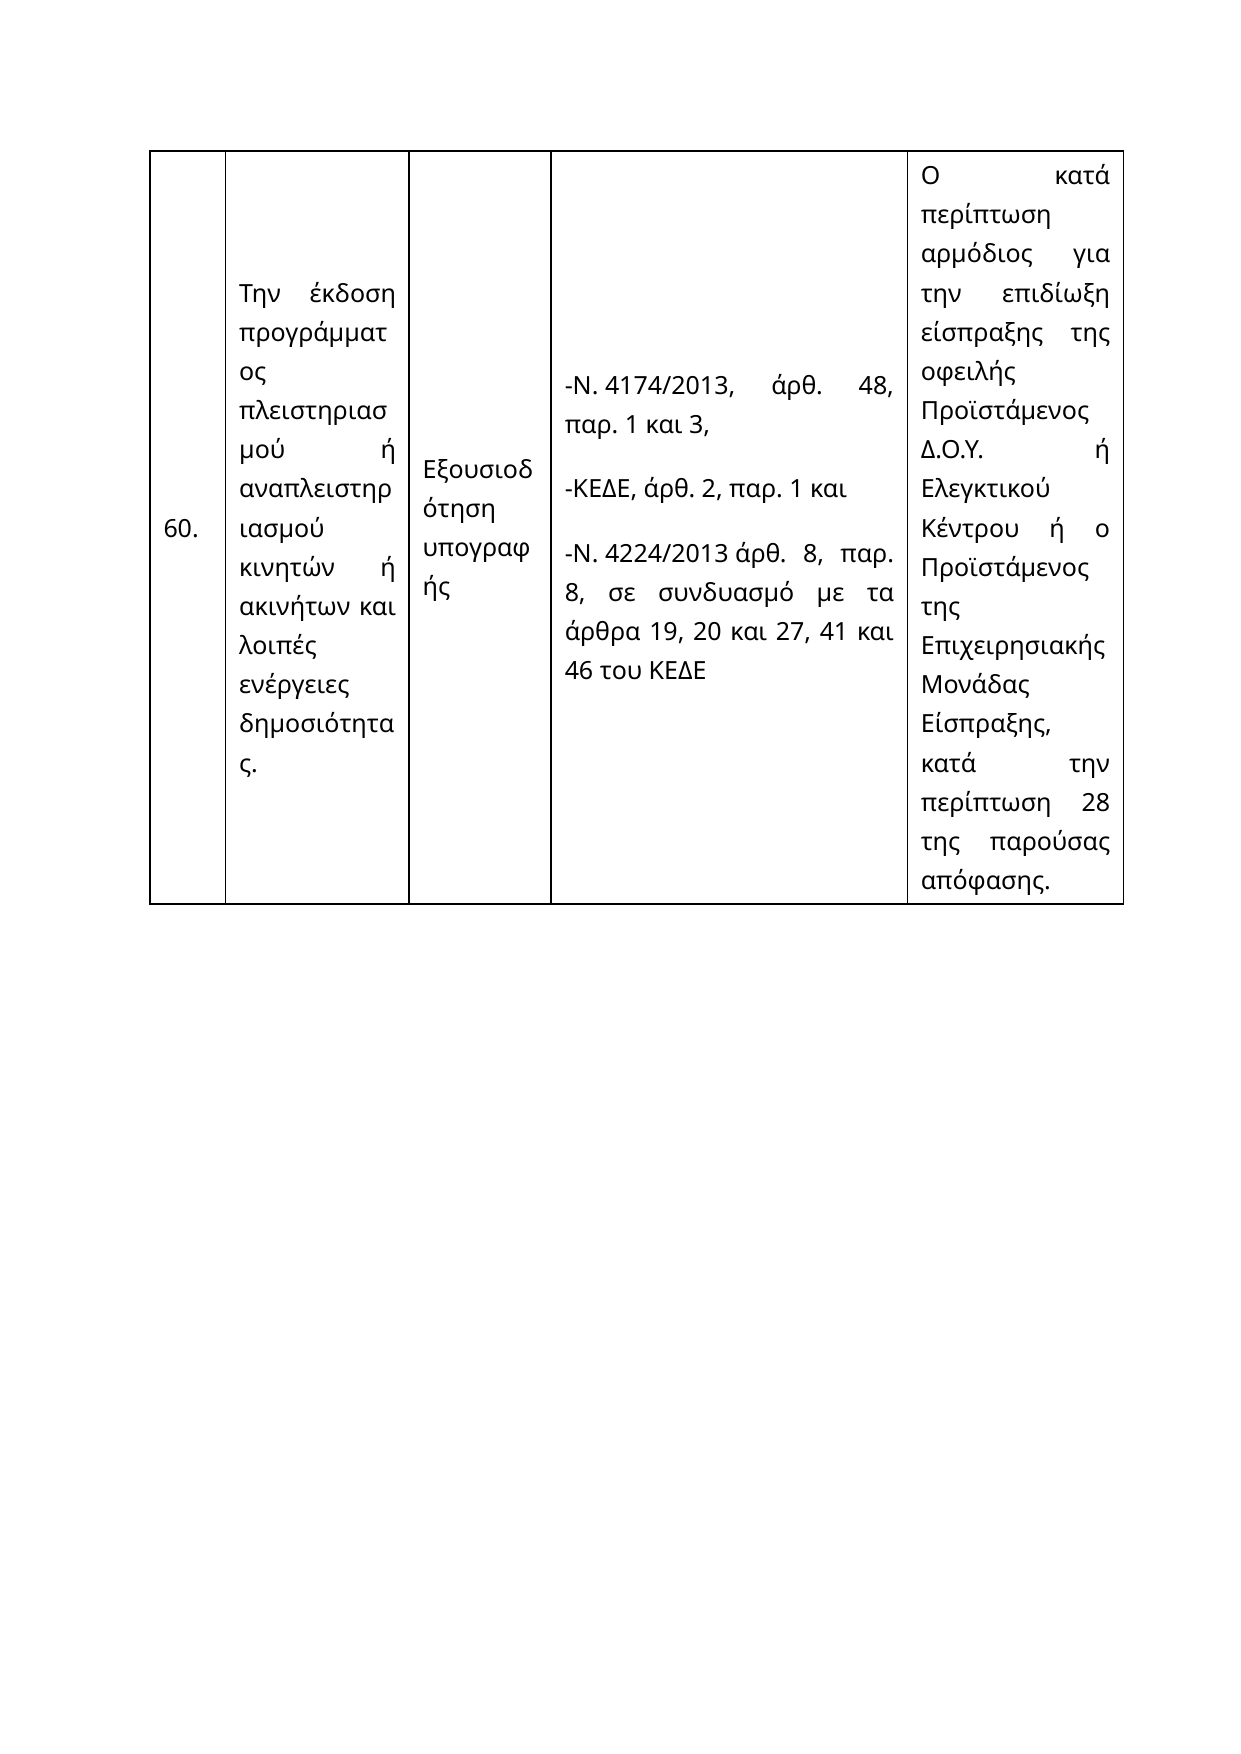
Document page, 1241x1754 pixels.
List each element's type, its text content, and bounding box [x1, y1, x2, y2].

table_cell 60. [151, 152, 225, 903]
table_cell -Ν. 4174/2013, άρθ. 48, παρ. 1 και 3, -ΚΕΔΕ, άρθ. 2, παρ. 1 και -Ν. 4224/2013 άρθ. 8, παρ. 8, σε συνδυασμό με τα άρθρα 19, 20 και 27, 41 και 46 του ΚΕΔΕ [552, 152, 907, 903]
table_cell Ο κατά περίπτωση αρμόδιος για την επιδίωξη είσπραξης της οφειλής Προϊστάμενος Δ.Ο.Υ. ή Ελεγκτικού Κέντρου ή ο Προϊστάμενος της Επιχειρησιακής Μονάδας Είσπραξης, κατά την περίπτωση 28 της παρούσας απόφασης. [908, 152, 1123, 903]
table_cell Εξουσιοδότηση υπογραφής [410, 152, 550, 903]
table_cell Την έκδοση προγράμματος πλειστηριασμού ή αναπλειστηριασμού κινητών ή ακινήτων και λοιπές ενέργειες δημοσιότητας. [226, 152, 408, 903]
